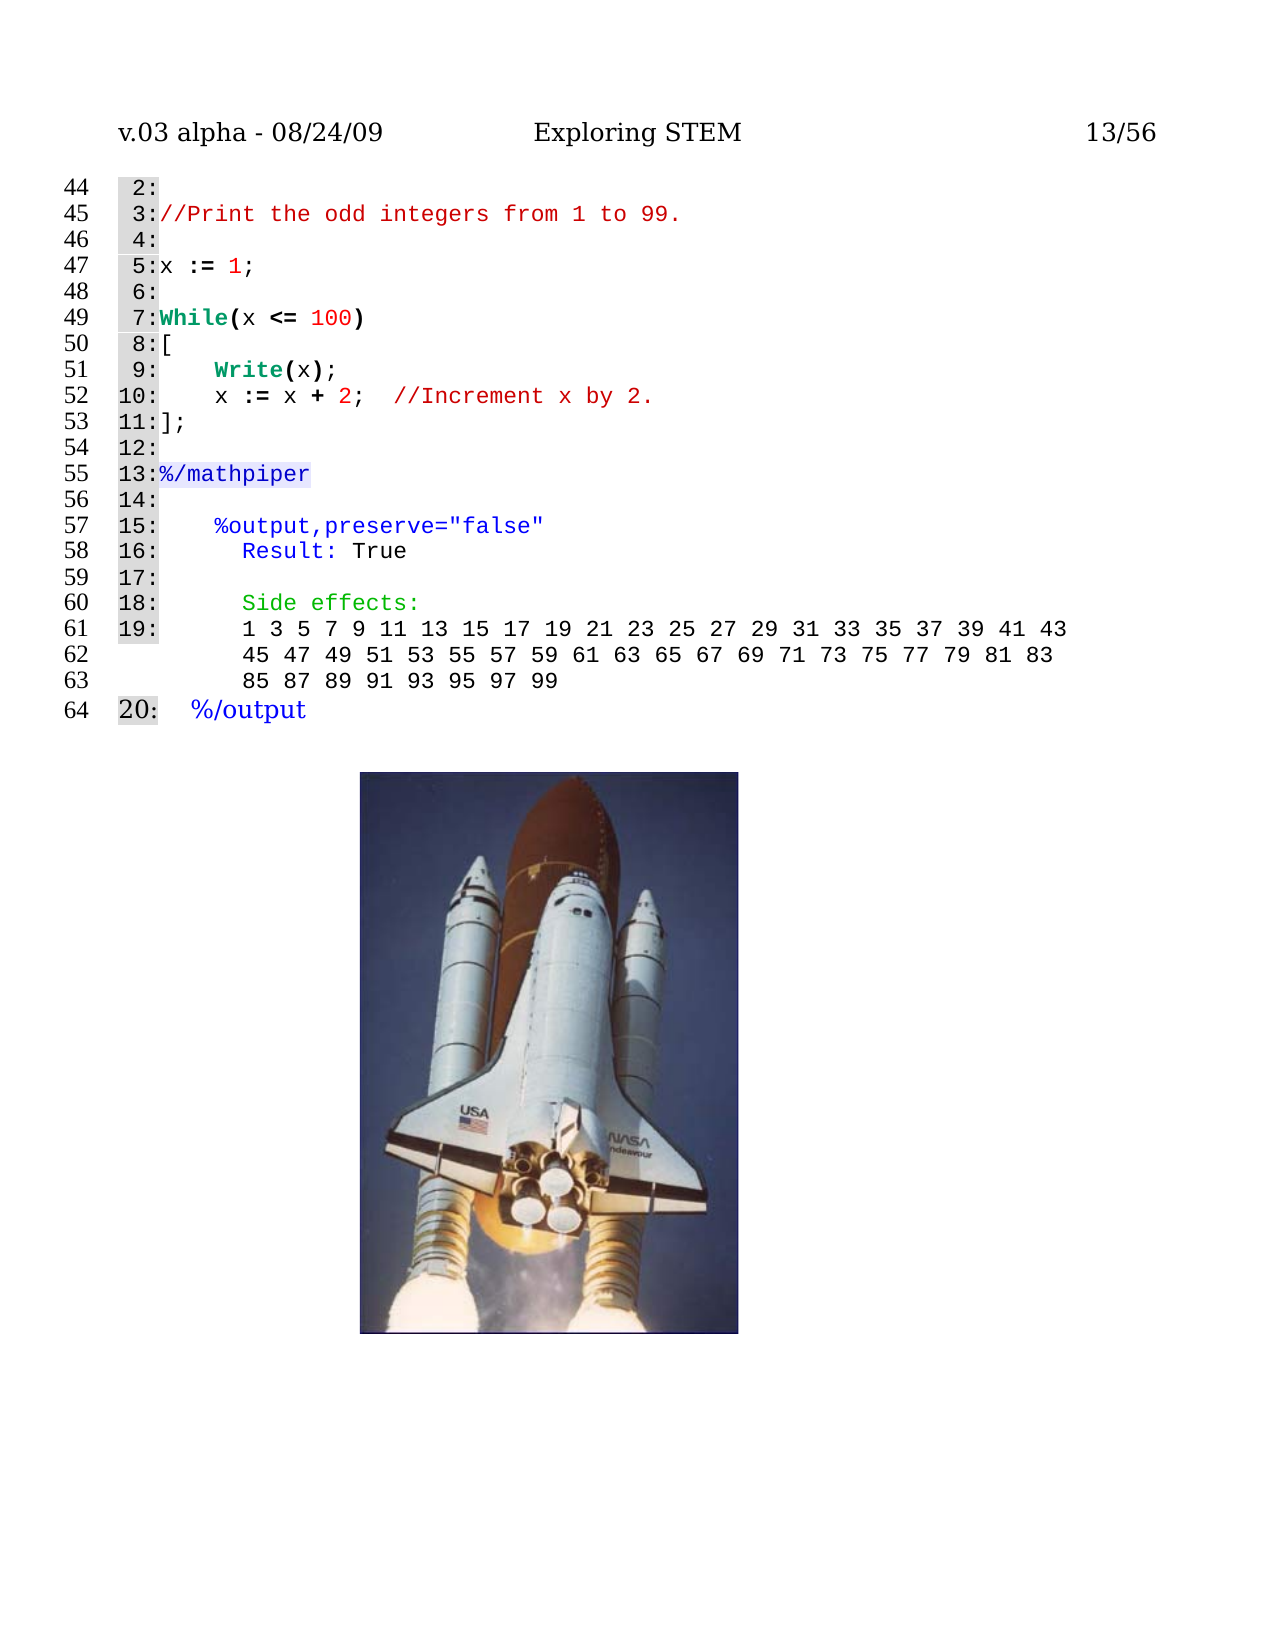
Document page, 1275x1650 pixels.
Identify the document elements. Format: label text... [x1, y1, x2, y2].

text 5:x := 1; [118, 254, 1157, 281]
text 8:[ [118, 332, 1157, 358]
text 10: x := x + 2; //Increment x by 2. [118, 384, 1157, 410]
text 4: [118, 229, 1157, 254]
text 20: %/output [118, 696, 1157, 725]
text 85 87 89 91 93 95 97 99 [118, 669, 1157, 696]
text 6: [118, 281, 1157, 306]
text 13:%/mathpiper [118, 462, 1157, 488]
text 9: Write(x); [118, 358, 1157, 384]
text 16: Result: True [118, 540, 1157, 566]
text 2: [118, 177, 1157, 203]
text 12: [118, 436, 1157, 462]
text 3://Print the odd integers from 1 to 99. [118, 203, 1157, 229]
text 11:]; [118, 410, 1157, 436]
picture [359, 772, 739, 1334]
text 17: [118, 566, 1157, 592]
text 14: [118, 488, 1157, 514]
text 45 47 49 51 53 55 57 59 61 63 65 67 69 71 73 75 77 79 81 83 [118, 644, 1157, 669]
text 15: %output,preserve="false" [118, 514, 1157, 540]
text 18: Side effects: [118, 592, 1157, 618]
text 19: 1 3 5 7 9 11 13 15 17 19 21 23 25 27 29 31 33 35 37 39 41 43 [118, 618, 1157, 644]
text 7:While(x <= 100) [118, 306, 1157, 332]
